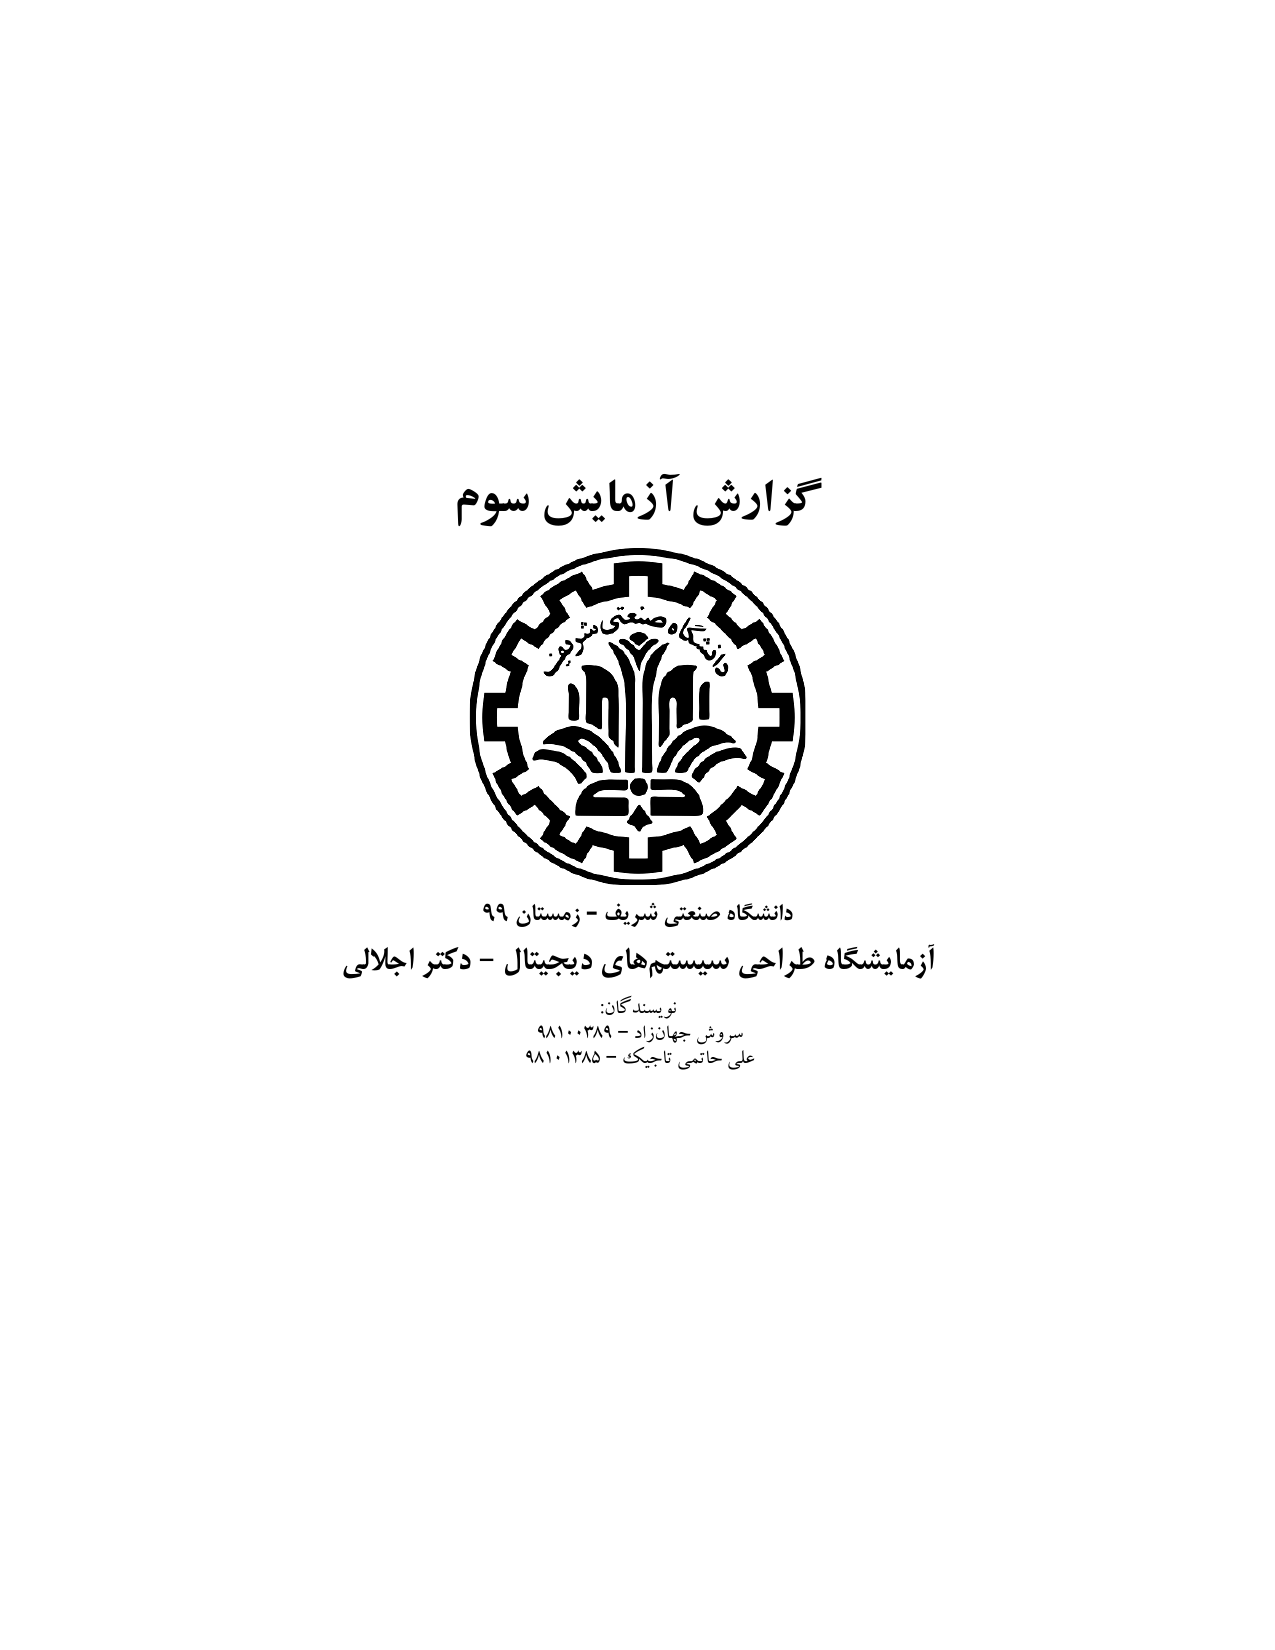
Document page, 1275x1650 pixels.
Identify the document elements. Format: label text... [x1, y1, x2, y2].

text گزارش آزمایش سوم [150, 478, 1125, 528]
text علی حاتمی تاجیک – 98101385 [150, 1049, 1125, 1072]
text آزمایشگاه طراحی سیستم‌های دیجیتال – دکتر اجلالی [150, 947, 1125, 981]
text نویسندگان: [150, 1000, 1125, 1023]
text سروش جهان‌زاد – 98100389 [150, 1025, 1125, 1048]
text دانشگاه صنعتی شریف – زمستان 99 [150, 903, 1125, 928]
picture [469, 548, 806, 885]
